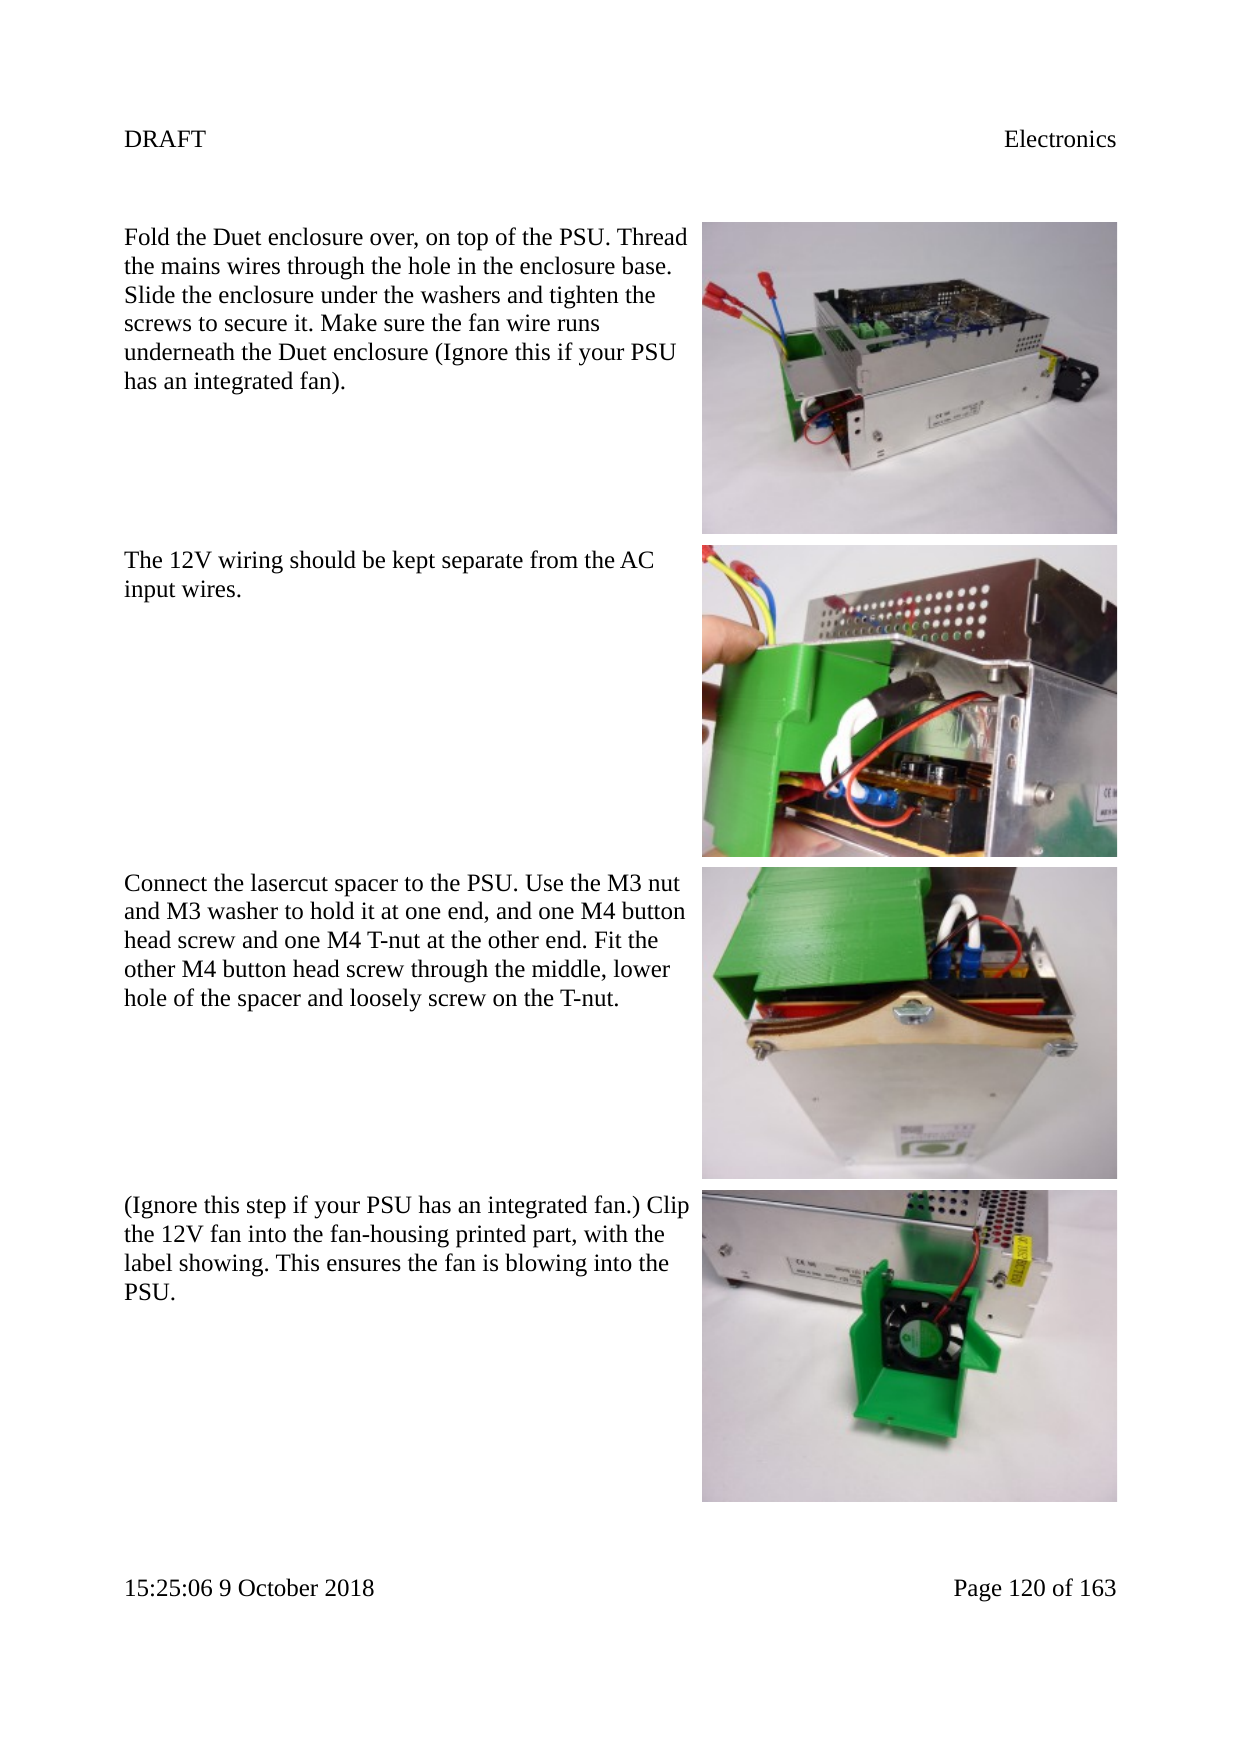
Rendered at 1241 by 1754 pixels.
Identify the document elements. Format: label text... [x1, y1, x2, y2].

table_cell [696, 539, 1123, 862]
picture [702, 1190, 1118, 1502]
table_cell (Ignore this step if your PSU has an integrated fan.) Clip the 12V fan into the fan-housing printed part, with the label showing. This ensures the fan is blowing into the PSU. [118, 1185, 696, 1507]
table_cell The 12V wiring should be kept separate from the AC input wires. [118, 539, 696, 862]
table_cell [696, 1185, 1123, 1507]
table_cell [696, 217, 1123, 539]
picture [702, 545, 1118, 857]
table_cell Connect the lasercut spacer to the PSU. Use the M3 nut and M3 washer to hold it at one end, and one M4 button head screw and one M4 T-nut at the other end. Fit the other M4 button head screw through the middle, lower hole of the spacer and loosely screw on the T-nut. [118, 862, 696, 1185]
picture [702, 867, 1118, 1179]
table_cell Fold the Duet enclosure over, on top of the PSU. Thread the mains wires through the hole in the enclosure base. Slide the enclosure under the washers and tighten the screws to secure it. Make sure the fan wire runs underneath the Duet enclosure (Ignore this if your PSU has an integrated fan). [118, 217, 696, 539]
table_cell [696, 862, 1123, 1185]
picture [702, 222, 1118, 534]
